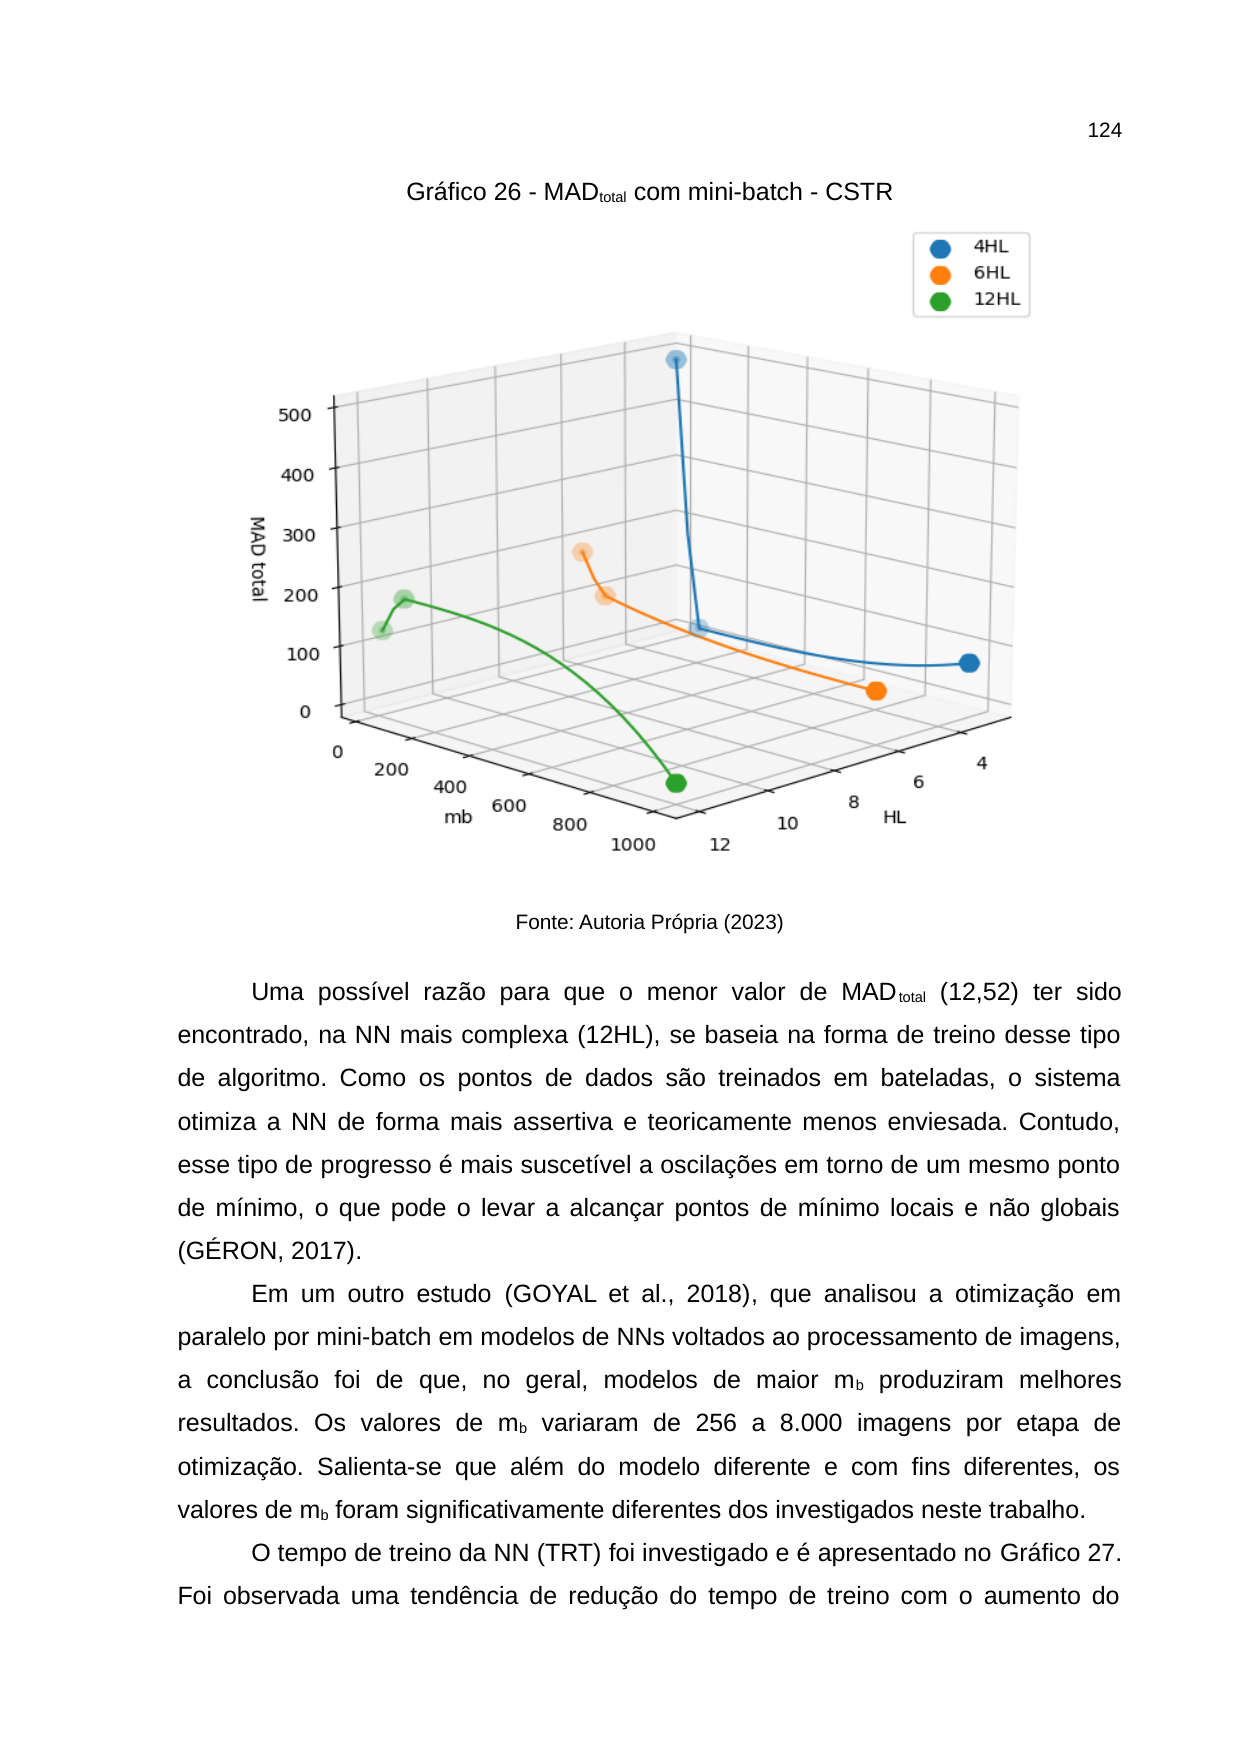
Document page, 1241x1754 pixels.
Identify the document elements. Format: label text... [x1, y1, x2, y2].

text Fonte: Autoria Própria (2023) [177, 910, 1122, 934]
text Uma possível razão para que o menor valor de MADtotal (12,52) ter sido encontrado, na NN mais complexa (12HL), se baseia na forma de treino desse tipo de algoritmo. Como os pontos de dados são treinados em bateladas, o sistema otimiza a NN de forma mais assertiva e teoricamente menos enviesada. Contudo, esse tipo de progresso é mais suscetível a oscilações em torno de um mesmo ponto de mínimo, o que pode o levar a alcançar pontos de mínimo locais e não globais (GÉRON, 2017). [177, 977, 1122, 1265]
text O tempo de treino da NN (TRT) foi investigado e é apresentado no Gráfico 27. Foi observada uma tendência de redução do tempo de treino com o aumento do [177, 1538, 1122, 1610]
text Em um outro estudo (GOYAL et al., 2018), que analisou a otimização em paralelo por mini-batch em modelos de NNs voltados ao processamento de imagens, a conclusão foi de que, no geral, modelos de maior mb produziram melhores resultados. Os valores de mb variaram de 256 a 8.000 imagens por etapa de otimização. Salienta-se que além do modelo diferente e com fins diferentes, os valores de mb foram significativamente diferentes dos investigados neste trabalho. [177, 1279, 1122, 1523]
text Gráfico 26 - MADtotal com mini-batch - CSTR [177, 177, 1122, 205]
picture [177, 205, 1123, 882]
